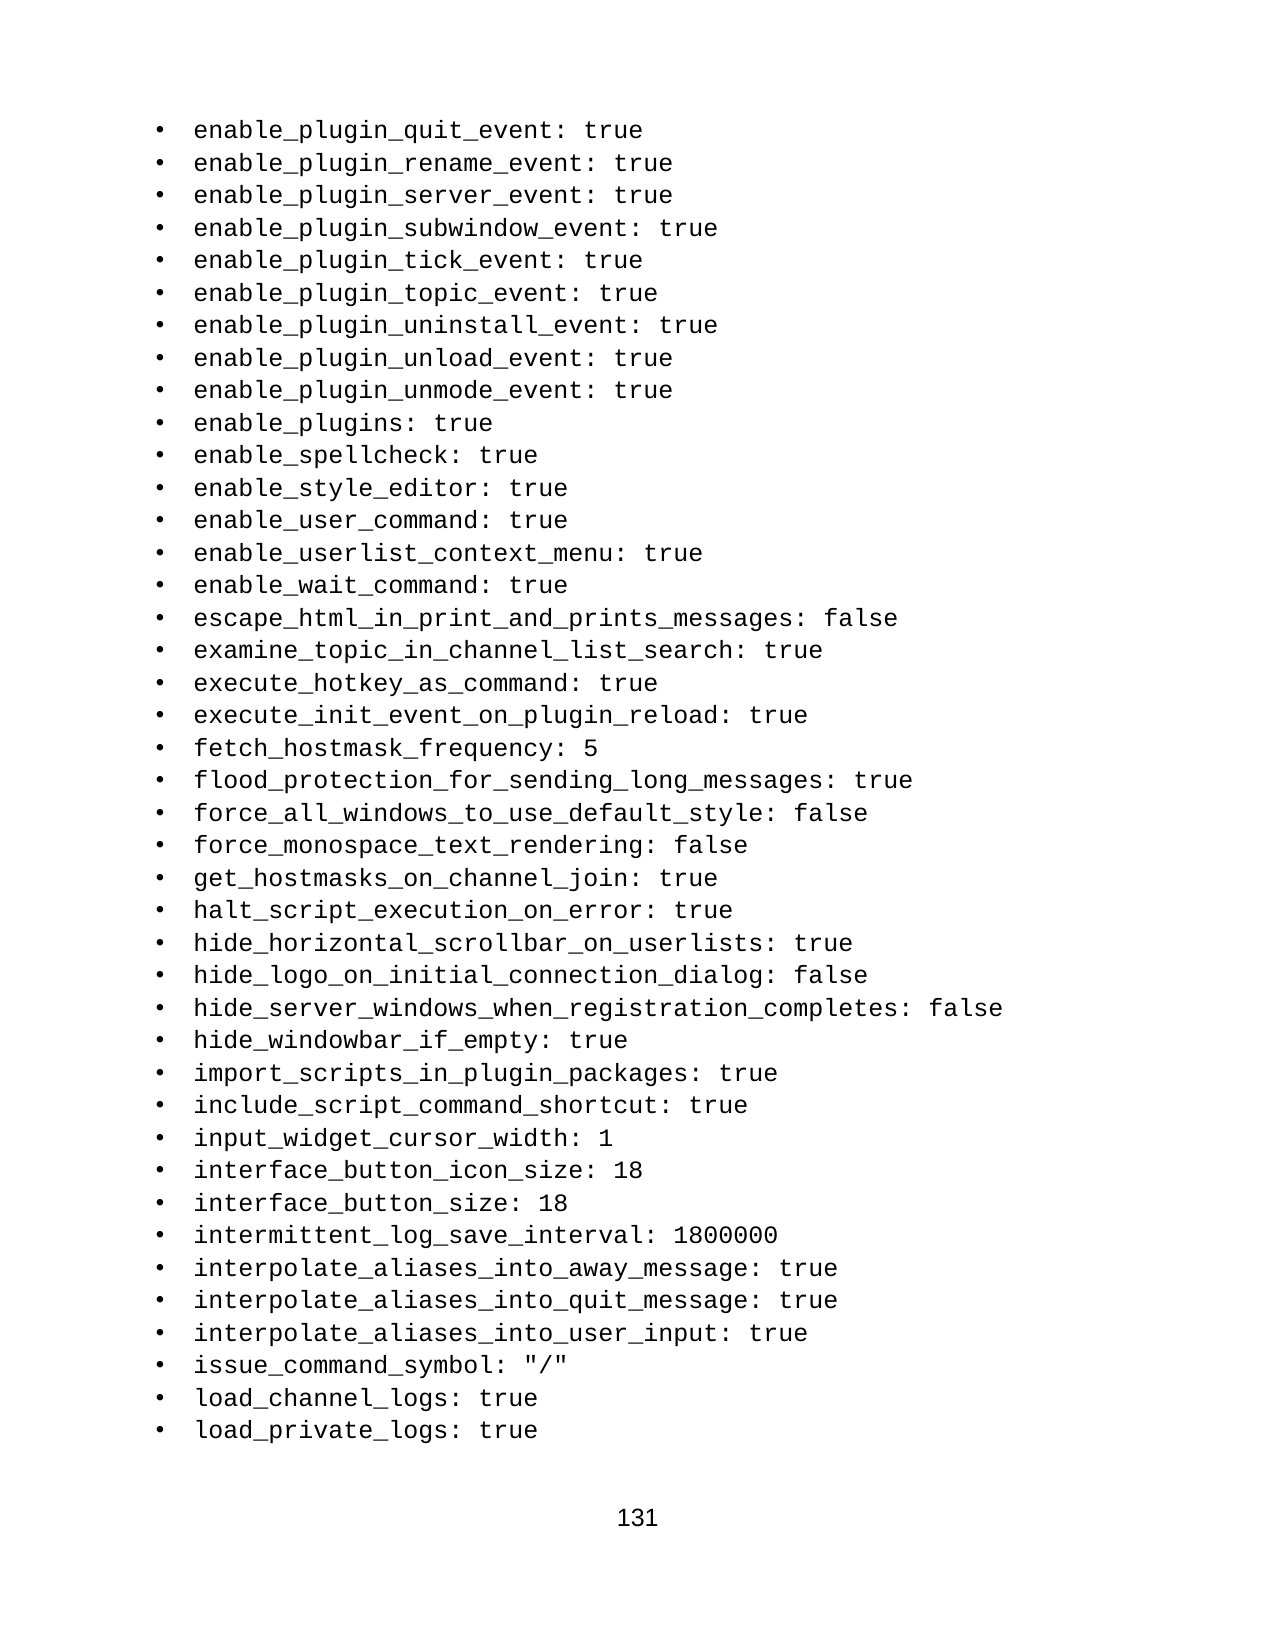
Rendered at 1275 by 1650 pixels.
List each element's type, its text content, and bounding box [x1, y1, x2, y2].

list flood_protection_for_sending_long_messages: true [156, 768, 1157, 796]
list enable_userlist_context_menu: true [156, 541, 1157, 569]
list examine_topic_in_channel_list_search: true [156, 638, 1157, 666]
list load_channel_logs: true [156, 1386, 1157, 1414]
list enable_plugin_unmode_event: true [156, 378, 1157, 406]
list get_hostmasks_on_channel_join: true [156, 866, 1157, 894]
list interpolate_aliases_into_user_input: true [156, 1321, 1157, 1349]
list interpolate_aliases_into_away_message: true [156, 1256, 1157, 1284]
list escape_html_in_print_and_prints_messages: false [156, 606, 1157, 634]
list input_widget_cursor_width: 1 [156, 1126, 1157, 1154]
list halt_script_execution_on_error: true [156, 898, 1157, 926]
list enable_plugin_server_event: true [156, 183, 1157, 211]
list interface_button_size: 18 [156, 1191, 1157, 1219]
list interpolate_aliases_into_quit_message: true [156, 1288, 1157, 1316]
list enable_plugin_subwindow_event: true [156, 216, 1157, 244]
list fetch_hostmask_frequency: 5 [156, 736, 1157, 764]
list enable_plugin_tick_event: true [156, 248, 1157, 276]
list enable_spellcheck: true [156, 443, 1157, 471]
list enable_plugin_uninstall_event: true [156, 313, 1157, 341]
list import_scripts_in_plugin_packages: true [156, 1061, 1157, 1089]
list load_private_logs: true [156, 1418, 1157, 1446]
list intermittent_log_save_interval: 1800000 [156, 1223, 1157, 1251]
list enable_plugin_unload_event: true [156, 346, 1157, 374]
list issue_command_symbol: "/" [156, 1353, 1157, 1381]
list execute_init_event_on_plugin_reload: true [156, 703, 1157, 731]
list hide_horizontal_scrollbar_on_userlists: true [156, 931, 1157, 959]
list enable_style_editor: true [156, 476, 1157, 504]
list hide_server_windows_when_registration_completes: false [156, 996, 1157, 1024]
list enable_plugin_topic_event: true [156, 281, 1157, 309]
list force_monospace_text_rendering: false [156, 833, 1157, 861]
list hide_windowbar_if_empty: true [156, 1028, 1157, 1056]
list enable_plugin_rename_event: true [156, 151, 1157, 179]
list enable_plugin_quit_event: true [156, 118, 1157, 146]
list enable_user_command: true [156, 508, 1157, 536]
list force_all_windows_to_use_default_style: false [156, 801, 1157, 829]
list interface_button_icon_size: 18 [156, 1158, 1157, 1186]
list enable_wait_command: true [156, 573, 1157, 601]
list execute_hotkey_as_command: true [156, 671, 1157, 699]
list hide_logo_on_initial_connection_dialog: false [156, 963, 1157, 991]
list include_script_command_shortcut: true [156, 1093, 1157, 1121]
list enable_plugins: true [156, 411, 1157, 439]
